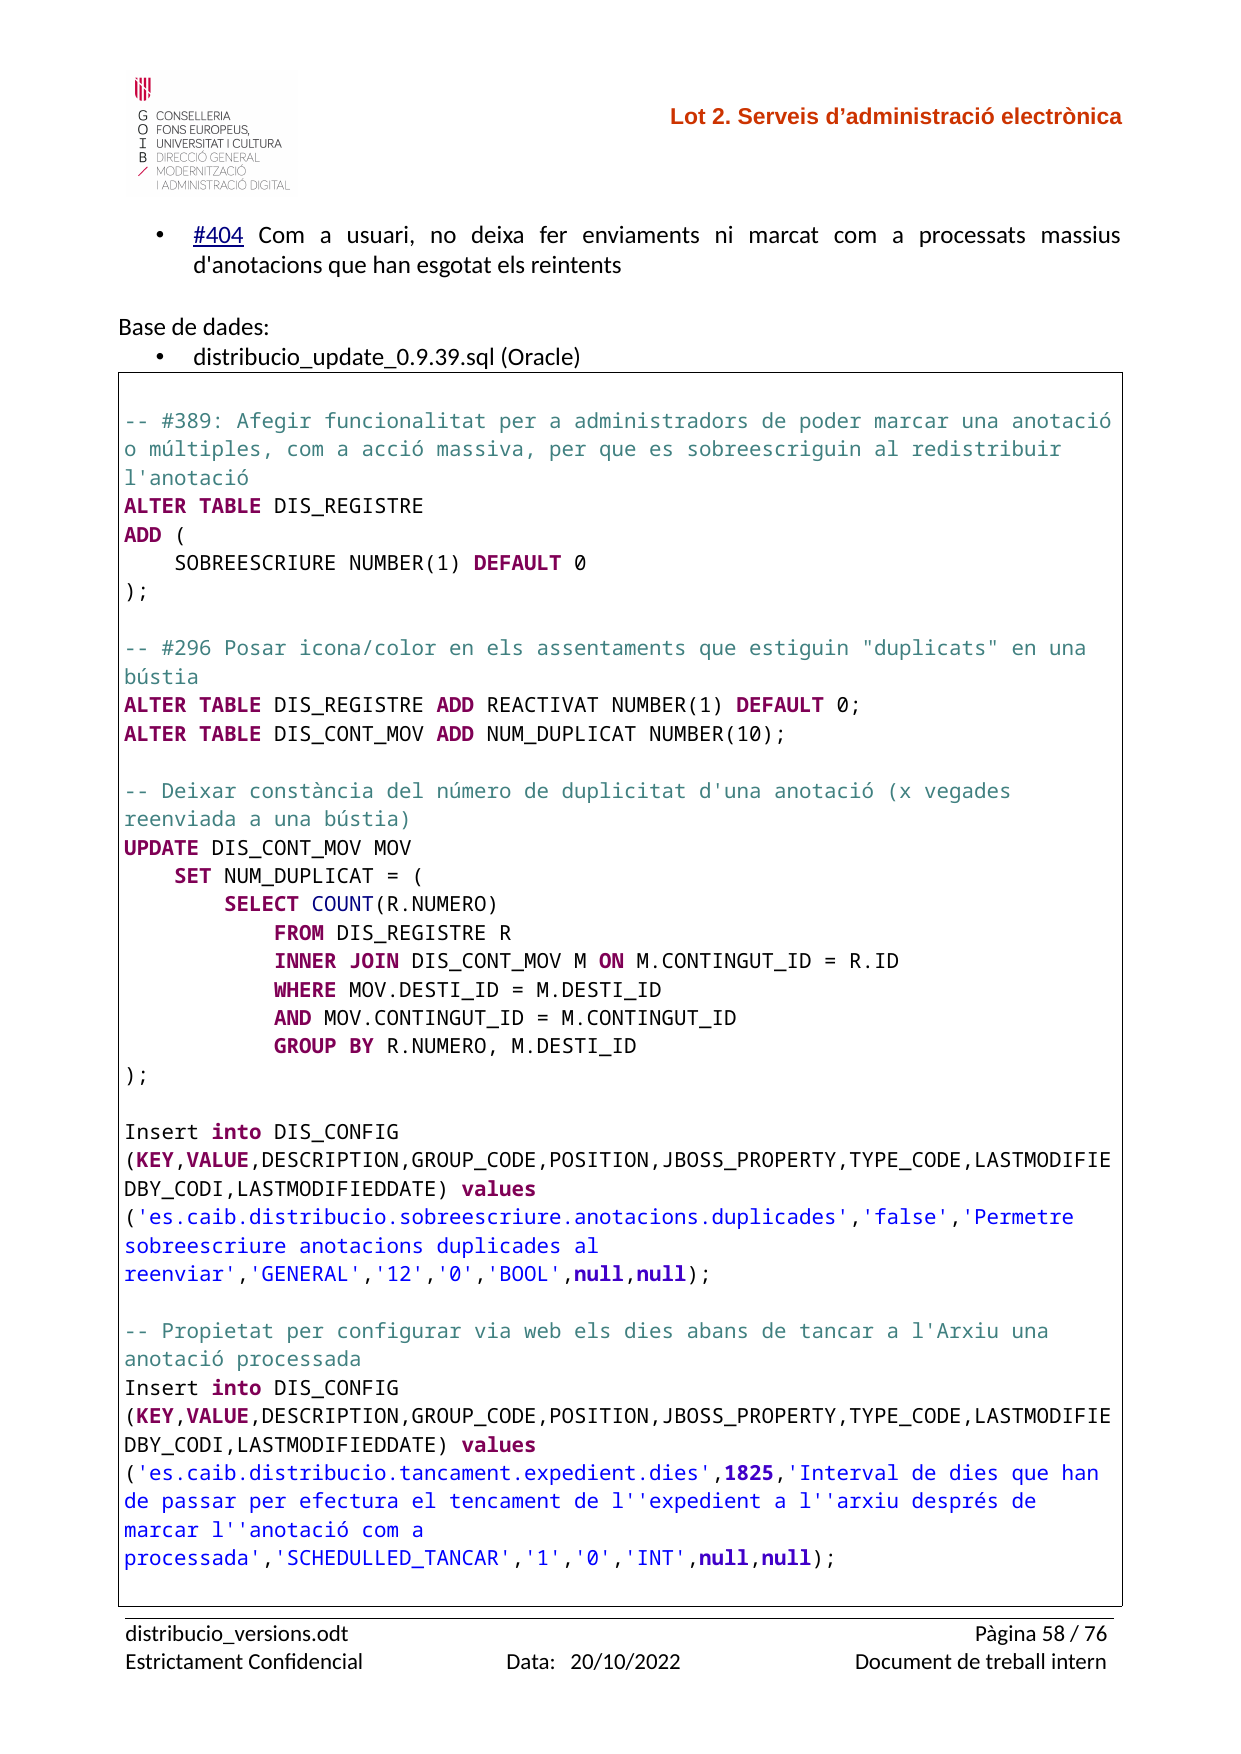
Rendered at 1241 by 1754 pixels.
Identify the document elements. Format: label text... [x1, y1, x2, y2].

table_header -- #389: Afegir funcionalitat per a administradors de poder marcar una anotació o múltiples, com a acció massiva, per que es sobreescriguin al redistribuir l'anotació ALTER TABLE DIS_REGISTRE ADD ( SOBREESCRIURE NUMBER(1) DEFAULT 0 ); -- #296 Posar icona/color en els assentaments que estiguin "duplicats" en una bústia ALTER TABLE DIS_REGISTRE ADD REACTIVAT NUMBER(1) DEFAULT 0; ALTER TABLE DIS_CONT_MOV ADD NUM_DUPLICAT NUMBER(10); -- Deixar constància del número de duplicitat d'una anotació (x vegades reenviada a una bústia) UPDATE DIS_CONT_MOV MOV SET NUM_DUPLICAT = ( SELECT COUNT(R.NUMERO) FROM DIS_REGISTRE R INNER JOIN DIS_CONT_MOV M ON M.CONTINGUT_ID = R.ID WHERE MOV.DESTI_ID = M.DESTI_ID AND MOV.CONTINGUT_ID = M.CONTINGUT_ID GROUP BY R.NUMERO, M.DESTI_ID ); Insert into DIS_CONFIG (KEY,VALUE,DESCRIPTION,GROUP_CODE,POSITION,JBOSS_PROPERTY,TYPE_CODE,LASTMODIFIEDBY_CODI,LASTMODIFIEDDATE) values ('es.caib.distribucio.sobreescriure.anotacions.duplicades','false','Permetre sobreescriure anotacions duplicades al reenviar','GENERAL','12','0','BOOL',null,null); -- Propietat per configurar via web els dies abans de tancar a l'Arxiu una anotació processada Insert into DIS_CONFIG (KEY,VALUE,DESCRIPTION,GROUP_CODE,POSITION,JBOSS_PROPERTY,TYPE_CODE,LASTMODIFIEDBY_CODI,LASTMODIFIEDDATE) values ('es.caib.distribucio.tancament.expedient.dies',1825,'Interval de dies que han de passar per efectura el tencament de l''expedient a l''arxiu després de marcar l''anotació com a processada','SCHEDULLED_TANCAR','1','0','INT',null,null); [119, 373, 1122, 1606]
picture [126, 70, 299, 197]
list #404 Com a usuari, no deixa fer enviaments ni marcat com a processats massius d'anotacions que han esgotat els reintents [156, 219, 1122, 280]
list distribucio_update_0.9.39.sql (Oracle) [156, 341, 1122, 372]
text Base de dades: [118, 311, 1122, 341]
